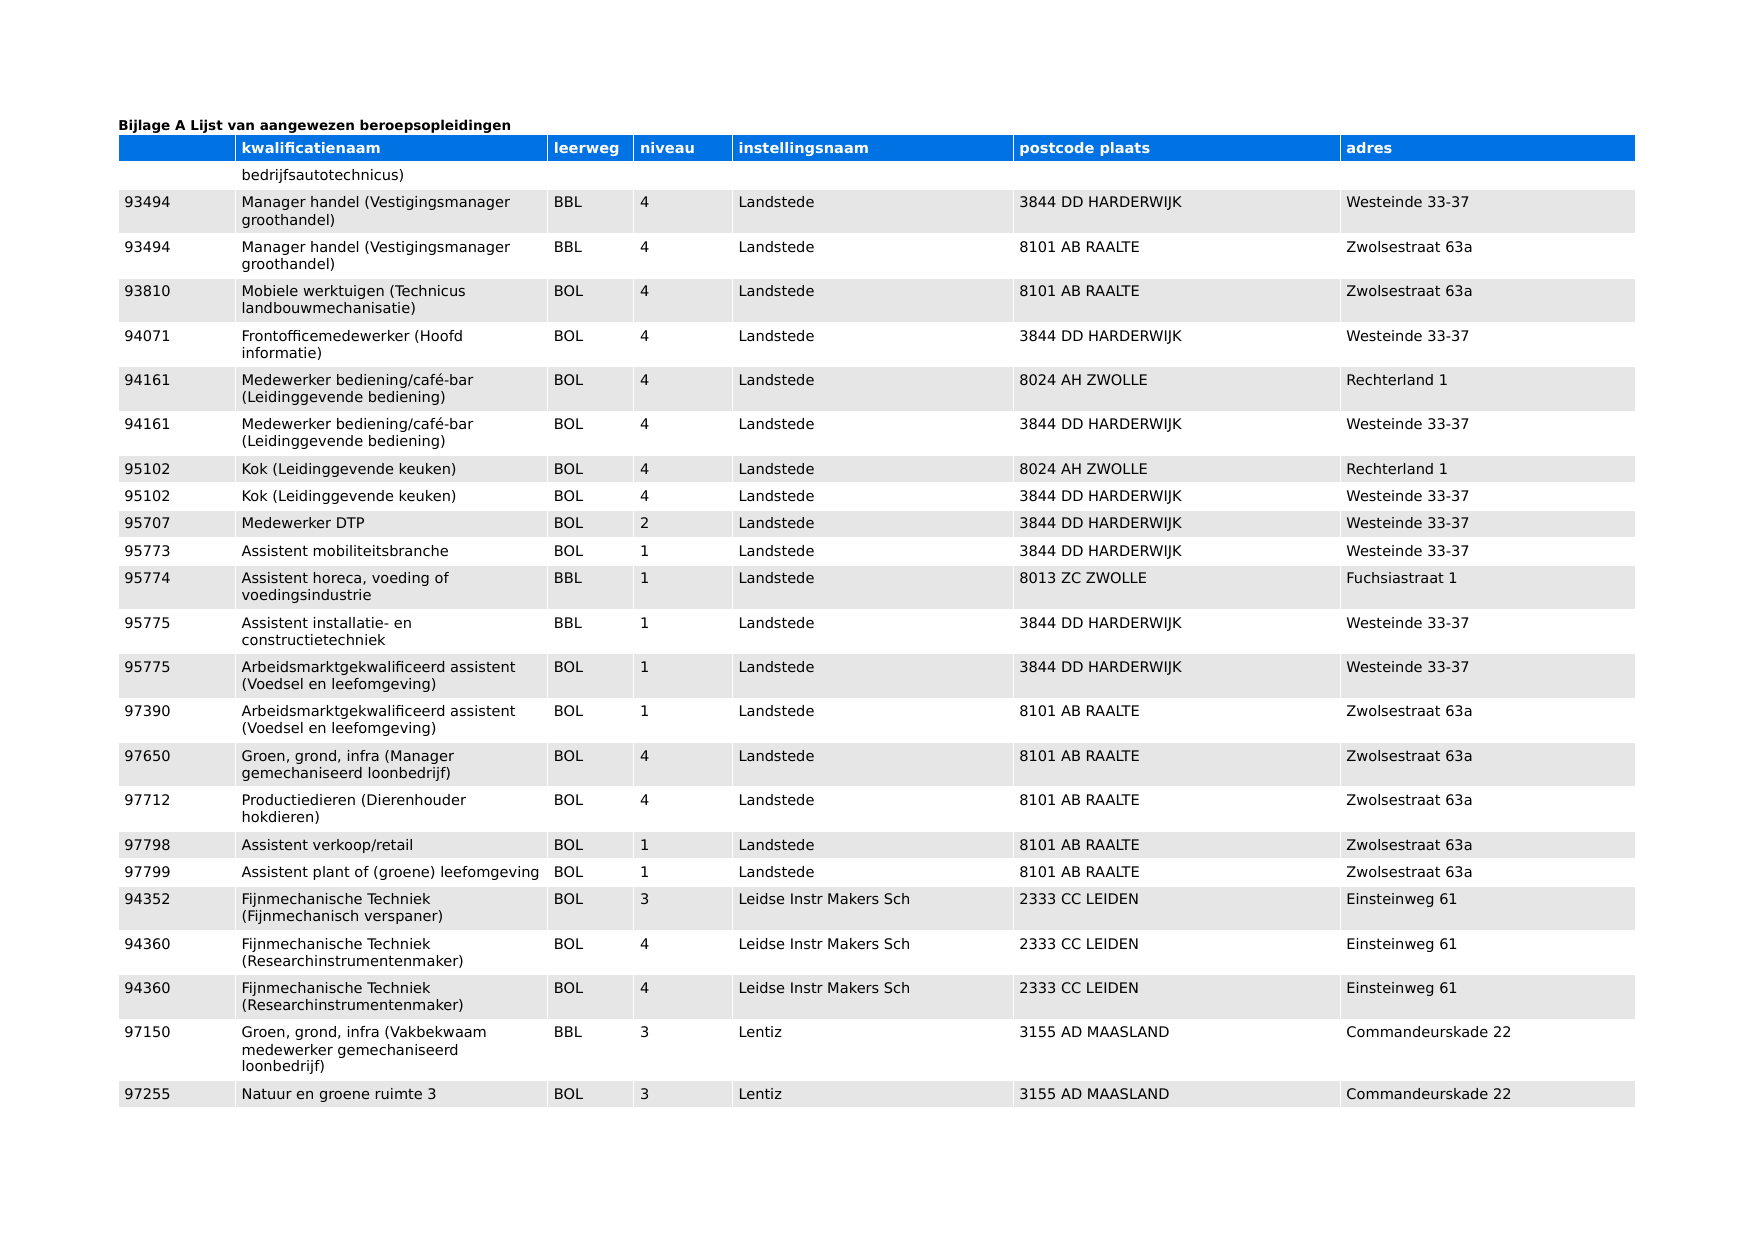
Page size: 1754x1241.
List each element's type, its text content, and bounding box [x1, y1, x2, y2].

table_cell Fijnmechanische Techniek (Fijnmechanisch verspaner) [236, 887, 547, 930]
table_cell 1 [634, 538, 732, 564]
table_cell Kok (Leidinggevende keuken) [236, 483, 547, 510]
table_cell BOL [548, 279, 633, 322]
table_cell 3844 DD HARDERWIJK [1014, 190, 1340, 233]
table_cell BOL [548, 511, 633, 537]
table_cell bedrijfsautotechnicus) [236, 162, 547, 189]
table_cell 2 [634, 511, 732, 537]
table_cell BOL [548, 859, 633, 886]
table_cell Landstede [733, 456, 1013, 482]
table_cell 4 [634, 412, 732, 455]
table_cell 94360 [119, 931, 235, 974]
table_cell Assistent verkoop/retail [236, 832, 547, 858]
table_cell Westeinde 33-37 [1341, 412, 1635, 455]
table_cell Einsteinweg 61 [1341, 975, 1635, 1019]
table_cell BOL [548, 483, 633, 510]
table_cell Westeinde 33-37 [1341, 483, 1635, 510]
table_cell Landstede [733, 367, 1013, 411]
table_cell Manager handel (Vestigingsmanager groothandel) [236, 234, 547, 277]
table_cell 93810 [119, 279, 235, 322]
table_cell BBL [548, 1020, 633, 1080]
table_cell Zwolsestraat 63a [1341, 234, 1635, 277]
table_cell Medewerker bediening/café-bar (Leidinggevende bediening) [236, 367, 547, 411]
table_cell 97712 [119, 788, 235, 831]
table_cell BOL [548, 832, 633, 858]
table_cell Leidse Instr Makers Sch [733, 887, 1013, 930]
table_cell BBL [548, 566, 633, 609]
table_cell 2333 CC LEIDEN [1014, 887, 1340, 930]
table_cell 1 [634, 832, 732, 858]
table_cell 8024 AH ZWOLLE [1014, 367, 1340, 411]
table_cell 4 [634, 788, 732, 831]
table_cell Fuchsiastraat 1 [1341, 566, 1635, 609]
table_cell [1014, 162, 1340, 189]
table_cell Westeinde 33-37 [1341, 654, 1635, 698]
table_cell 97799 [119, 859, 235, 886]
table_cell BOL [548, 654, 633, 698]
table_cell BBL [548, 234, 633, 277]
table_cell 95775 [119, 610, 235, 653]
table_cell BOL [548, 367, 633, 411]
table_cell Rechterland 1 [1341, 456, 1635, 482]
table_cell 1 [634, 610, 732, 653]
table_cell 95773 [119, 538, 235, 564]
table_cell Landstede [733, 412, 1013, 455]
table_cell 97650 [119, 743, 235, 786]
table_cell BOL [548, 323, 633, 366]
table_cell adres [1341, 135, 1635, 161]
table_cell 93494 [119, 234, 235, 277]
table_cell BOL [548, 456, 633, 482]
table_cell Landstede [733, 610, 1013, 653]
table_cell Fijnmechanische Techniek (Researchinstrumentenmaker) [236, 975, 547, 1019]
table_cell 8101 AB RAALTE [1014, 859, 1340, 886]
table_cell 94161 [119, 412, 235, 455]
table_cell Landstede [733, 538, 1013, 564]
table_cell 95102 [119, 483, 235, 510]
table_cell Landstede [733, 743, 1013, 786]
table_cell Groen, grond, infra (Manager gemechaniseerd loonbedrijf) [236, 743, 547, 786]
table_cell 3155 AD MAASLAND [1014, 1081, 1340, 1107]
table_cell BOL [548, 788, 633, 831]
table_cell Kok (Leidinggevende keuken) [236, 456, 547, 482]
table_cell Commandeurskade 22 [1341, 1081, 1635, 1107]
table_cell leerweg [548, 135, 633, 161]
table_cell Fijnmechanische Techniek (Researchinstrumentenmaker) [236, 931, 547, 974]
table_cell 4 [634, 743, 732, 786]
table_cell 94071 [119, 323, 235, 366]
table_cell Medewerker bediening/café-bar (Leidinggevende bediening) [236, 412, 547, 455]
table_cell 95774 [119, 566, 235, 609]
table_cell Landstede [733, 511, 1013, 537]
table_cell 4 [634, 190, 732, 233]
table_cell Medewerker DTP [236, 511, 547, 537]
table_cell 97390 [119, 699, 235, 742]
table_cell Mobiele werktuigen (Technicus landbouwmechanisatie) [236, 279, 547, 322]
table_cell 8101 AB RAALTE [1014, 234, 1340, 277]
table_cell Assistent mobiliteitsbranche [236, 538, 547, 564]
table_cell Zwolsestraat 63a [1341, 699, 1635, 742]
table_cell 2333 CC LEIDEN [1014, 931, 1340, 974]
table_cell Rechterland 1 [1341, 367, 1635, 411]
table_cell 95102 [119, 456, 235, 482]
table_cell 2333 CC LEIDEN [1014, 975, 1340, 1019]
table_cell 3155 AD MAASLAND [1014, 1020, 1340, 1080]
table_header Bijlage A Lijst van aangewezen beroepsopleidingen [118, 118, 1636, 134]
table_cell Zwolsestraat 63a [1341, 859, 1635, 886]
table_cell 1 [634, 566, 732, 609]
table_cell BOL [548, 743, 633, 786]
table_cell Westeinde 33-37 [1341, 538, 1635, 564]
table_cell 8101 AB RAALTE [1014, 699, 1340, 742]
table_cell 4 [634, 279, 732, 322]
table_cell Landstede [733, 323, 1013, 366]
table_cell Assistent plant of (groene) leefomgeving [236, 859, 547, 886]
table_cell 97255 [119, 1081, 235, 1107]
table_cell 1 [634, 699, 732, 742]
table_cell [119, 135, 235, 161]
table_cell Frontofficemedewerker (Hoofd informatie) [236, 323, 547, 366]
table_cell niveau [634, 135, 732, 161]
table_cell Westeinde 33-37 [1341, 511, 1635, 537]
table_cell 3844 DD HARDERWIJK [1014, 654, 1340, 698]
table_cell BOL [548, 699, 633, 742]
table_cell 8101 AB RAALTE [1014, 743, 1340, 786]
table_cell Productiedieren (Dierenhouder hokdieren) [236, 788, 547, 831]
table_cell [1341, 162, 1635, 189]
table_cell 3 [634, 1081, 732, 1107]
table_cell 8101 AB RAALTE [1014, 279, 1340, 322]
table_cell 1 [634, 859, 732, 886]
table_cell Landstede [733, 654, 1013, 698]
table_cell Groen, grond, infra (Vakbekwaam medewerker gemechaniseerd loonbedrijf) [236, 1020, 547, 1080]
table_cell Landstede [733, 832, 1013, 858]
table_cell Westeinde 33-37 [1341, 190, 1635, 233]
table_cell Arbeidsmarktgekwalificeerd assistent (Voedsel en leefomgeving) [236, 699, 547, 742]
table_cell Landstede [733, 788, 1013, 831]
table_cell 4 [634, 975, 732, 1019]
table_cell Landstede [733, 483, 1013, 510]
table_cell Landstede [733, 859, 1013, 886]
table_cell Assistent installatie- en constructietechniek [236, 610, 547, 653]
table_cell Manager handel (Vestigingsmanager groothandel) [236, 190, 547, 233]
table_cell [634, 162, 732, 189]
table_cell 3844 DD HARDERWIJK [1014, 483, 1340, 510]
table_cell Leidse Instr Makers Sch [733, 975, 1013, 1019]
table_cell Zwolsestraat 63a [1341, 279, 1635, 322]
table_cell [733, 162, 1013, 189]
table_cell 3 [634, 1020, 732, 1080]
table_cell Einsteinweg 61 [1341, 931, 1635, 974]
table_cell kwalificatienaam [236, 135, 547, 161]
table_cell 3844 DD HARDERWIJK [1014, 412, 1340, 455]
table_cell 8013 ZC ZWOLLE [1014, 566, 1340, 609]
table_cell Lentiz [733, 1081, 1013, 1107]
table_cell Zwolsestraat 63a [1341, 832, 1635, 858]
table_cell 3 [634, 887, 732, 930]
table_cell 95707 [119, 511, 235, 537]
table_cell 95775 [119, 654, 235, 698]
table_cell instellingsnaam [733, 135, 1013, 161]
table_cell 4 [634, 483, 732, 510]
table_cell 8101 AB RAALTE [1014, 832, 1340, 858]
table_cell Natuur en groene ruimte 3 [236, 1081, 547, 1107]
table_cell BBL [548, 610, 633, 653]
table_cell BOL [548, 975, 633, 1019]
table_cell BOL [548, 887, 633, 930]
table_cell 3844 DD HARDERWIJK [1014, 610, 1340, 653]
table_cell 93494 [119, 190, 235, 233]
table_cell 94352 [119, 887, 235, 930]
table_cell Einsteinweg 61 [1341, 887, 1635, 930]
table_cell 4 [634, 323, 732, 366]
table_cell Landstede [733, 190, 1013, 233]
table_cell 8101 AB RAALTE [1014, 788, 1340, 831]
table_cell BOL [548, 538, 633, 564]
table_cell Landstede [733, 566, 1013, 609]
table_cell BOL [548, 931, 633, 974]
table_cell Commandeurskade 22 [1341, 1020, 1635, 1080]
table_cell 4 [634, 456, 732, 482]
table_cell 94360 [119, 975, 235, 1019]
table_cell 97150 [119, 1020, 235, 1080]
table_cell 4 [634, 234, 732, 277]
table_cell Landstede [733, 279, 1013, 322]
table_cell 1 [634, 654, 732, 698]
table_cell 3844 DD HARDERWIJK [1014, 323, 1340, 366]
table_cell BOL [548, 412, 633, 455]
table_cell Westeinde 33-37 [1341, 610, 1635, 653]
table_cell BBL [548, 190, 633, 233]
table_cell Arbeidsmarktgekwalificeerd assistent (Voedsel en leefomgeving) [236, 654, 547, 698]
table_cell Leidse Instr Makers Sch [733, 931, 1013, 974]
table_cell 3844 DD HARDERWIJK [1014, 511, 1340, 537]
table_cell Assistent horeca, voeding of voedingsindustrie [236, 566, 547, 609]
table_cell 4 [634, 367, 732, 411]
table_cell BOL [548, 1081, 633, 1107]
table_cell Landstede [733, 699, 1013, 742]
table_cell [548, 162, 633, 189]
table_cell Zwolsestraat 63a [1341, 788, 1635, 831]
table_cell Westeinde 33-37 [1341, 323, 1635, 366]
table_cell 4 [634, 931, 732, 974]
table_cell [119, 162, 235, 189]
table_cell 94161 [119, 367, 235, 411]
table_cell 8024 AH ZWOLLE [1014, 456, 1340, 482]
table_cell 3844 DD HARDERWIJK [1014, 538, 1340, 564]
table_cell 97798 [119, 832, 235, 858]
table_cell Zwolsestraat 63a [1341, 743, 1635, 786]
table_cell Landstede [733, 234, 1013, 277]
table_cell Lentiz [733, 1020, 1013, 1080]
table_cell postcode plaats [1014, 135, 1340, 161]
